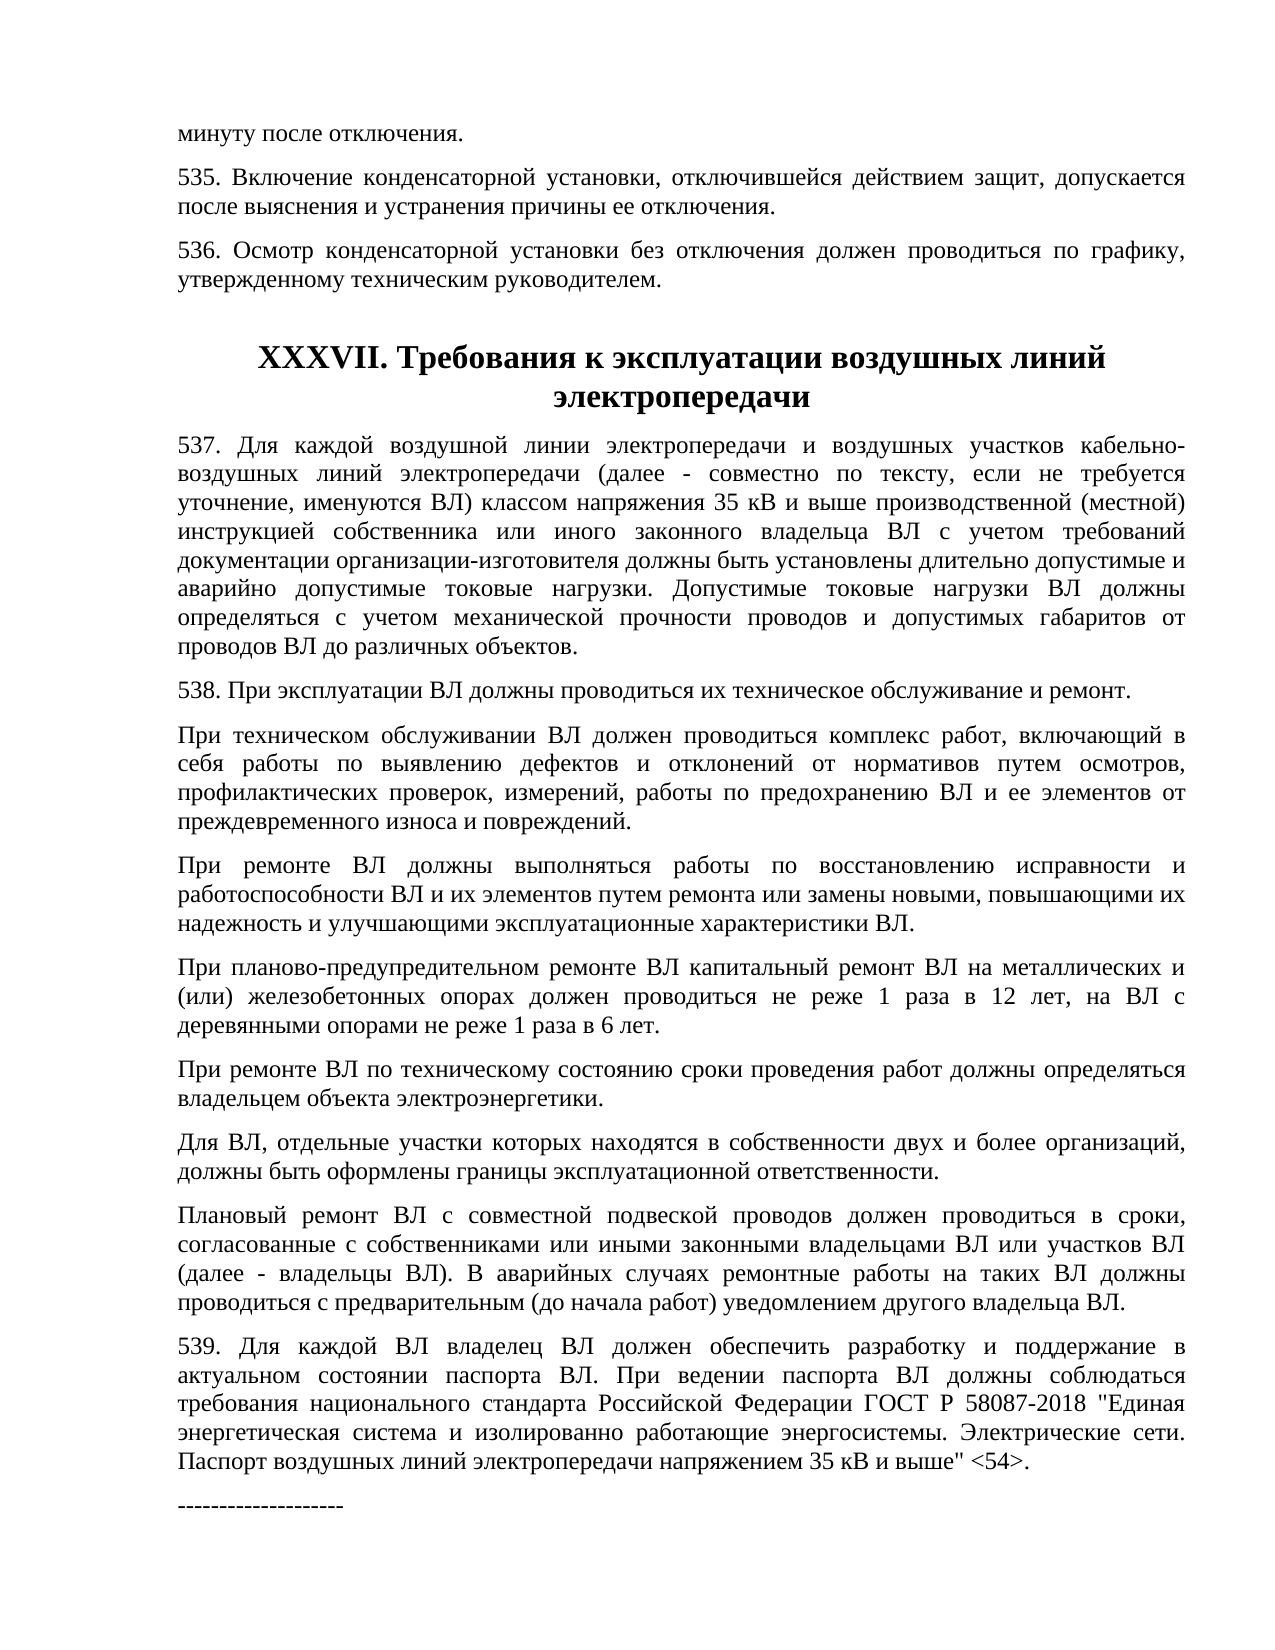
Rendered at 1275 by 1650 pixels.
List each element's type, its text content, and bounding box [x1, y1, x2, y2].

text При техническом обслуживании ВЛ должен проводиться комплекс работ, включающий в себя работы по выявлению дефектов и отклонений от нормативов путем осмотров, профилактических проверок, измерений, работы по предохранению ВЛ и ее элементов от преждевременного износа и повреждений. [177, 720, 1186, 835]
text 539. Для каждой ВЛ владелец ВЛ должен обеспечить разработку и поддержание в актуальном состоянии паспорта ВЛ. При ведении паспорта ВЛ должны соблюдаться требования национального стандарта Российской Федерации ГОСТ Р 58087-2018 "Единая энергетическая система и изолированно работающие энергосистемы. Электрические сети. Паспорт воздушных линий электропередачи напряжением 35 кВ и выше" <54>. [177, 1331, 1186, 1475]
text При ремонте ВЛ по техническому состоянию сроки проведения работ должны определяться владельцем объекта электроэнергетики. [177, 1054, 1186, 1112]
text Для ВЛ, отдельные участки которых находятся в собственности двух и более организаций, должны быть оформлены границы эксплуатационной ответственности. [177, 1127, 1186, 1185]
text 537. Для каждой воздушной линии электропередачи и воздушных участков кабельно-воздушных линий электропередачи (далее - совместно по тексту, если не требуется уточнение, именуются ВЛ) классом напряжения 35 кВ и выше производственной (местной) инструкцией собственника или иного законного владельца ВЛ с учетом требований документации организации-изготовителя должны быть установлены длительно допустимые и аварийно допустимые токовые нагрузки. Допустимые токовые нагрузки ВЛ должны определяться с учетом механической прочности проводов и допустимых габаритов от проводов ВЛ до различных объектов. [177, 430, 1186, 660]
text При ремонте ВЛ должны выполняться работы по восстановлению исправности и работоспособности ВЛ и их элементов путем ремонта или замены новыми, повышающими их надежность и улучшающими эксплуатационные характеристики ВЛ. [177, 850, 1186, 937]
text При планово-предупредительном ремонте ВЛ капитальный ремонт ВЛ на металлических и (или) железобетонных опорах должен проводиться не реже 1 раза в 12 лет, на ВЛ с деревянными опорами не реже 1 раза в 6 лет. [177, 952, 1186, 1038]
text -------------------- [177, 1490, 1186, 1519]
text 538. При эксплуатации ВЛ должны проводиться их техническое обслуживание и ремонт. [177, 675, 1186, 704]
text 536. Осмотр конденсаторной установки без отключения должен проводиться по графику, утвержденному техническим руководителем. [177, 236, 1186, 293]
text минуту после отключения. [177, 118, 1186, 147]
text 535. Включение конденсаторной установки, отключившейся действием защит, допускается после выяснения и устранения причины ее отключения. [177, 162, 1186, 220]
text Плановый ремонт ВЛ с совместной подвеской проводов должен проводиться в сроки, согласованные с собственниками или иными законными владельцами ВЛ или участков ВЛ (далее - владельцы ВЛ). В аварийных случаях ремонтные работы на таких ВЛ должны проводиться с предварительным (до начала работ) уведомлением другого владельца ВЛ. [177, 1200, 1186, 1315]
text XXXVII. Требования к эксплуатации воздушных линий электропередачи [177, 337, 1186, 414]
